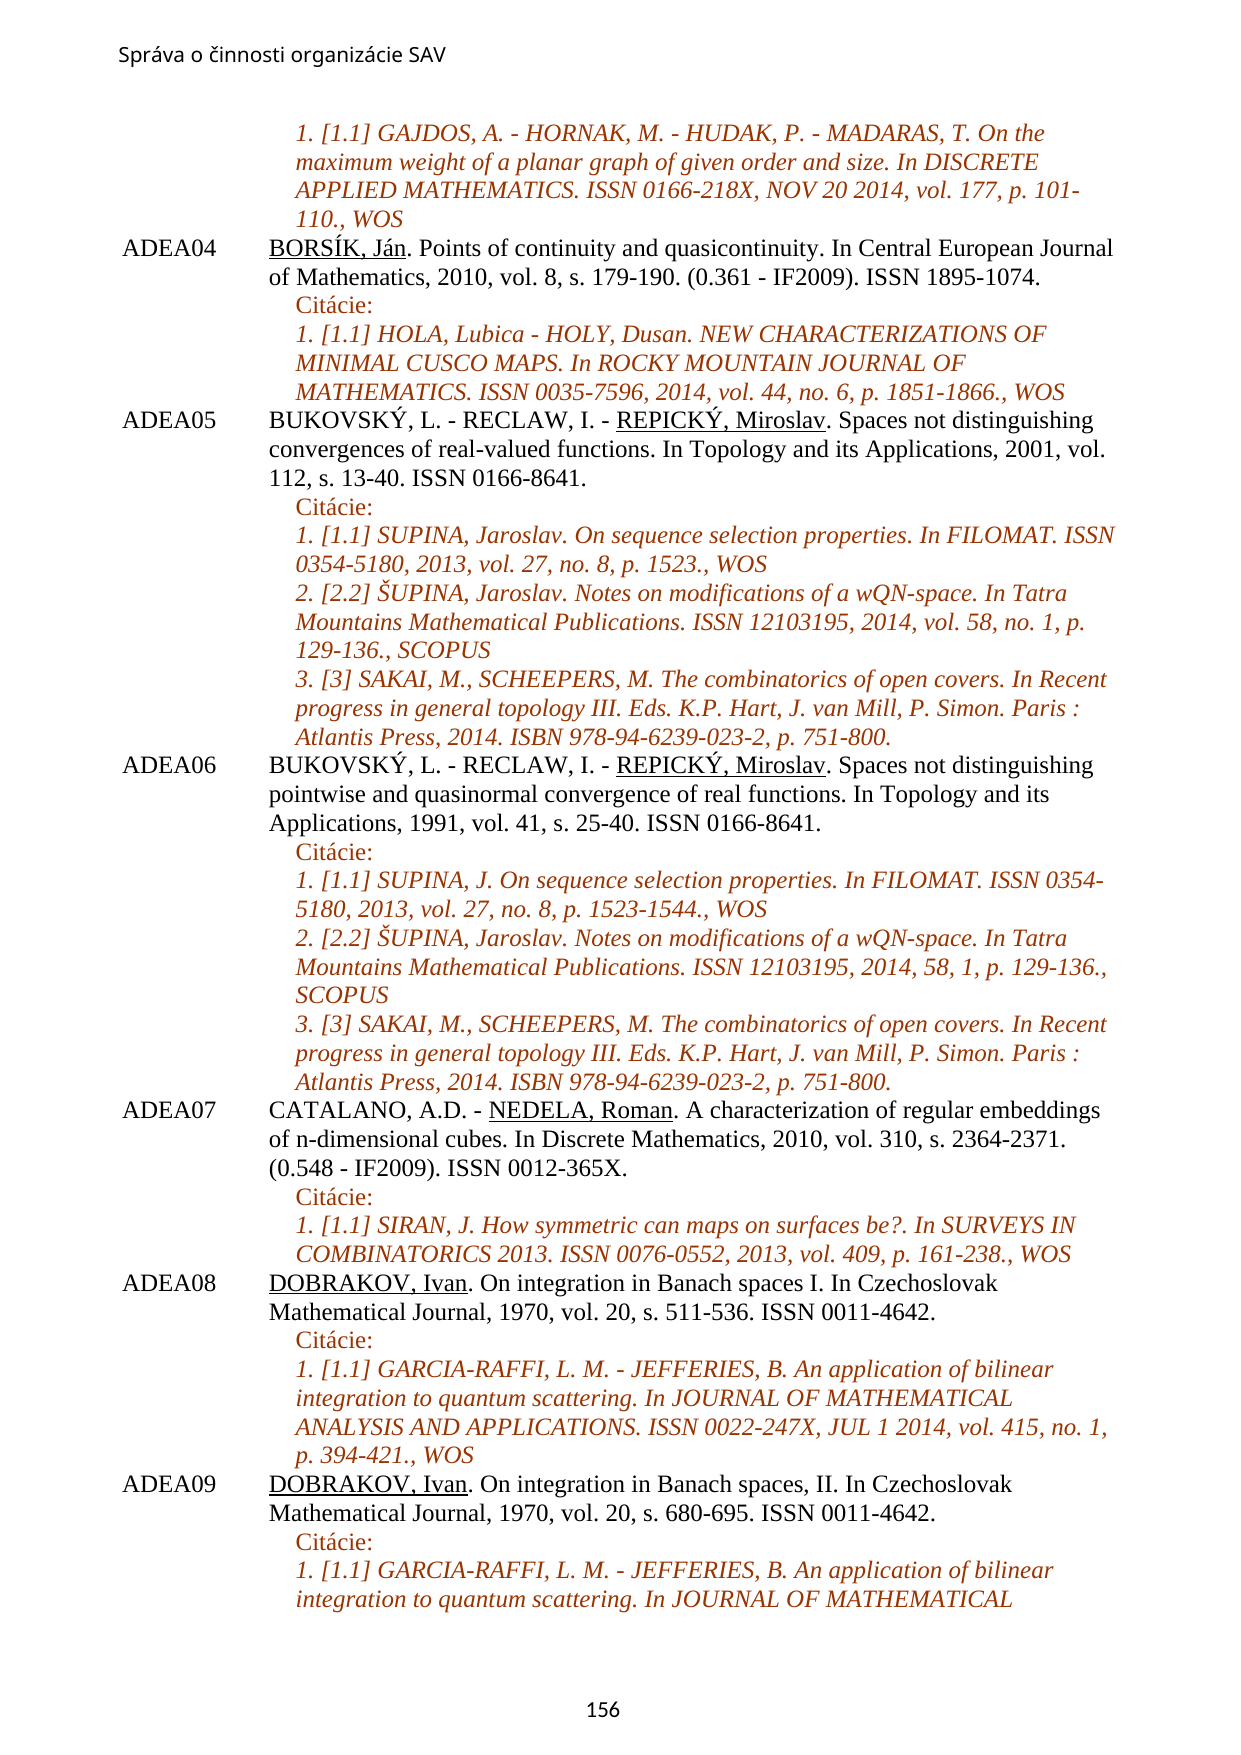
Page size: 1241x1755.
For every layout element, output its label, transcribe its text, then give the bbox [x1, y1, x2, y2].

table_header CATALANO, A.D. - NEDELA, Roman. A characterization of regular embeddings of n-dimensional cubes. In Discrete Mathematics, 2010, vol. 310, s. 2364-2371. (0.548 - IF2009). ISSN 0012-365X. [269, 1096, 1122, 1182]
table_header BORSÍK, Ján. Points of continuity and quasicontinuity. In Central European Journal of Mathematics, 2010, vol. 8, s. 179-190. (0.361 - IF2009). ISSN 1895-1074. [269, 233, 1122, 291]
table_header ADEA06 [122, 751, 269, 837]
table_header ADEA04 [122, 233, 269, 291]
text 1. [1.1] SIRAN, J. How symmetric can maps on surfaces be?. In SURVEYS IN COMBINATORICS 2013. ISSN 0076-0552, 2013, vol. 409, p. 161-238., WOS [295, 1211, 1122, 1268]
text 1. [1.1] SUPINA, J. On sequence selection properties. In FILOMAT. ISSN 0354-5180, 2013, vol. 27, no. 8, p. 1523-1544., WOS [295, 866, 1122, 923]
text Citácie: [295, 837, 1122, 866]
text Citácie: [295, 291, 1122, 319]
table_header BUKOVSKÝ, L. - RECLAW, I. - REPICKÝ, Miroslav. Spaces not distinguishing pointwise and quasinormal convergence of real functions. In Topology and its Applications, 1991, vol. 41, s. 25-40. ISSN 0166-8641. [269, 751, 1122, 837]
text 3. [3] SAKAI, M., SCHEEPERS, M. The combinatorics of open covers. In Recent progress in general topology III. Eds. K.P. Hart, J. van Mill, P. Simon. Paris : Atlantis Press, 2014. ISBN 978-94-6239-023-2, p. 751-800. [295, 664, 1122, 751]
text Citácie: [295, 1182, 1122, 1211]
table_header ADEA09 [122, 1469, 269, 1527]
table_header ADEA08 [122, 1268, 269, 1326]
table_header DOBRAKOV, Ivan. On integration in Banach spaces I. In Czechoslovak Mathematical Journal, 1970, vol. 20, s. 511-536. ISSN 0011-4642. [269, 1268, 1122, 1326]
text 1. [1.1] GARCIA-RAFFI, L. M. - JEFFERIES, B. An application of bilinear integration to quantum scattering. In JOURNAL OF MATHEMATICAL ANALYSIS AND APPLICATIONS. ISSN 0022-247X, JUL 1 2014, vol. 415, no. 1, p. 394-421., WOS [295, 1354, 1122, 1469]
text Citácie: [295, 1527, 1122, 1556]
table_header ADEA05 [122, 406, 269, 492]
text Citácie: [295, 492, 1122, 521]
text 3. [3] SAKAI, M., SCHEEPERS, M. The combinatorics of open covers. In Recent progress in general topology III. Eds. K.P. Hart, J. van Mill, P. Simon. Paris : Atlantis Press, 2014. ISBN 978-94-6239-023-2, p. 751-800. [295, 1009, 1122, 1096]
text 2. [2.2] ŠUPINA, Jaroslav. Notes on modifications of a wQN-space. In Tatra Mountains Mathematical Publications. ISSN 12103195, 2014, 58, 1, p. 129-136., SCOPUS [295, 923, 1122, 1009]
table_header DOBRAKOV, Ivan. On integration in Banach spaces, II. In Czechoslovak Mathematical Journal, 1970, vol. 20, s. 680-695. ISSN 0011-4642. [269, 1469, 1122, 1527]
text 2. [2.2] ŠUPINA, Jaroslav. Notes on modifications of a wQN-space. In Tatra Mountains Mathematical Publications. ISSN 12103195, 2014, vol. 58, no. 1, p. 129-136., SCOPUS [295, 578, 1122, 664]
text 1. [1.1] GARCIA-RAFFI, L. M. - JEFFERIES, B. An application of bilinear integration to quantum scattering. In JOURNAL OF MATHEMATICAL [295, 1556, 1122, 1613]
text Citácie: [295, 1326, 1122, 1354]
text 1. [1.1] SUPINA, Jaroslav. On sequence selection properties. In FILOMAT. ISSN 0354-5180, 2013, vol. 27, no. 8, p. 1523., WOS [295, 521, 1122, 578]
table_header ADEA07 [122, 1096, 269, 1182]
text 1. [1.1] HOLA, Lubica - HOLY, Dusan. NEW CHARACTERIZATIONS OF MINIMAL CUSCO MAPS. In ROCKY MOUNTAIN JOURNAL OF MATHEMATICS. ISSN 0035-7596, 2014, vol. 44, no. 6, p. 1851-1866., WOS [295, 319, 1122, 406]
text 1. [1.1] GAJDOS, A. - HORNAK, M. - HUDAK, P. - MADARAS, T. On the maximum weight of a planar graph of given order and size. In DISCRETE APPLIED MATHEMATICS. ISSN 0166-218X, NOV 20 2014, vol. 177, p. 101-110., WOS [295, 118, 1122, 233]
table_header BUKOVSKÝ, L. - RECLAW, I. - REPICKÝ, Miroslav. Spaces not distinguishing convergences of real-valued functions. In Topology and its Applications, 2001, vol. 112, s. 13-40. ISSN 0166-8641. [269, 406, 1122, 492]
